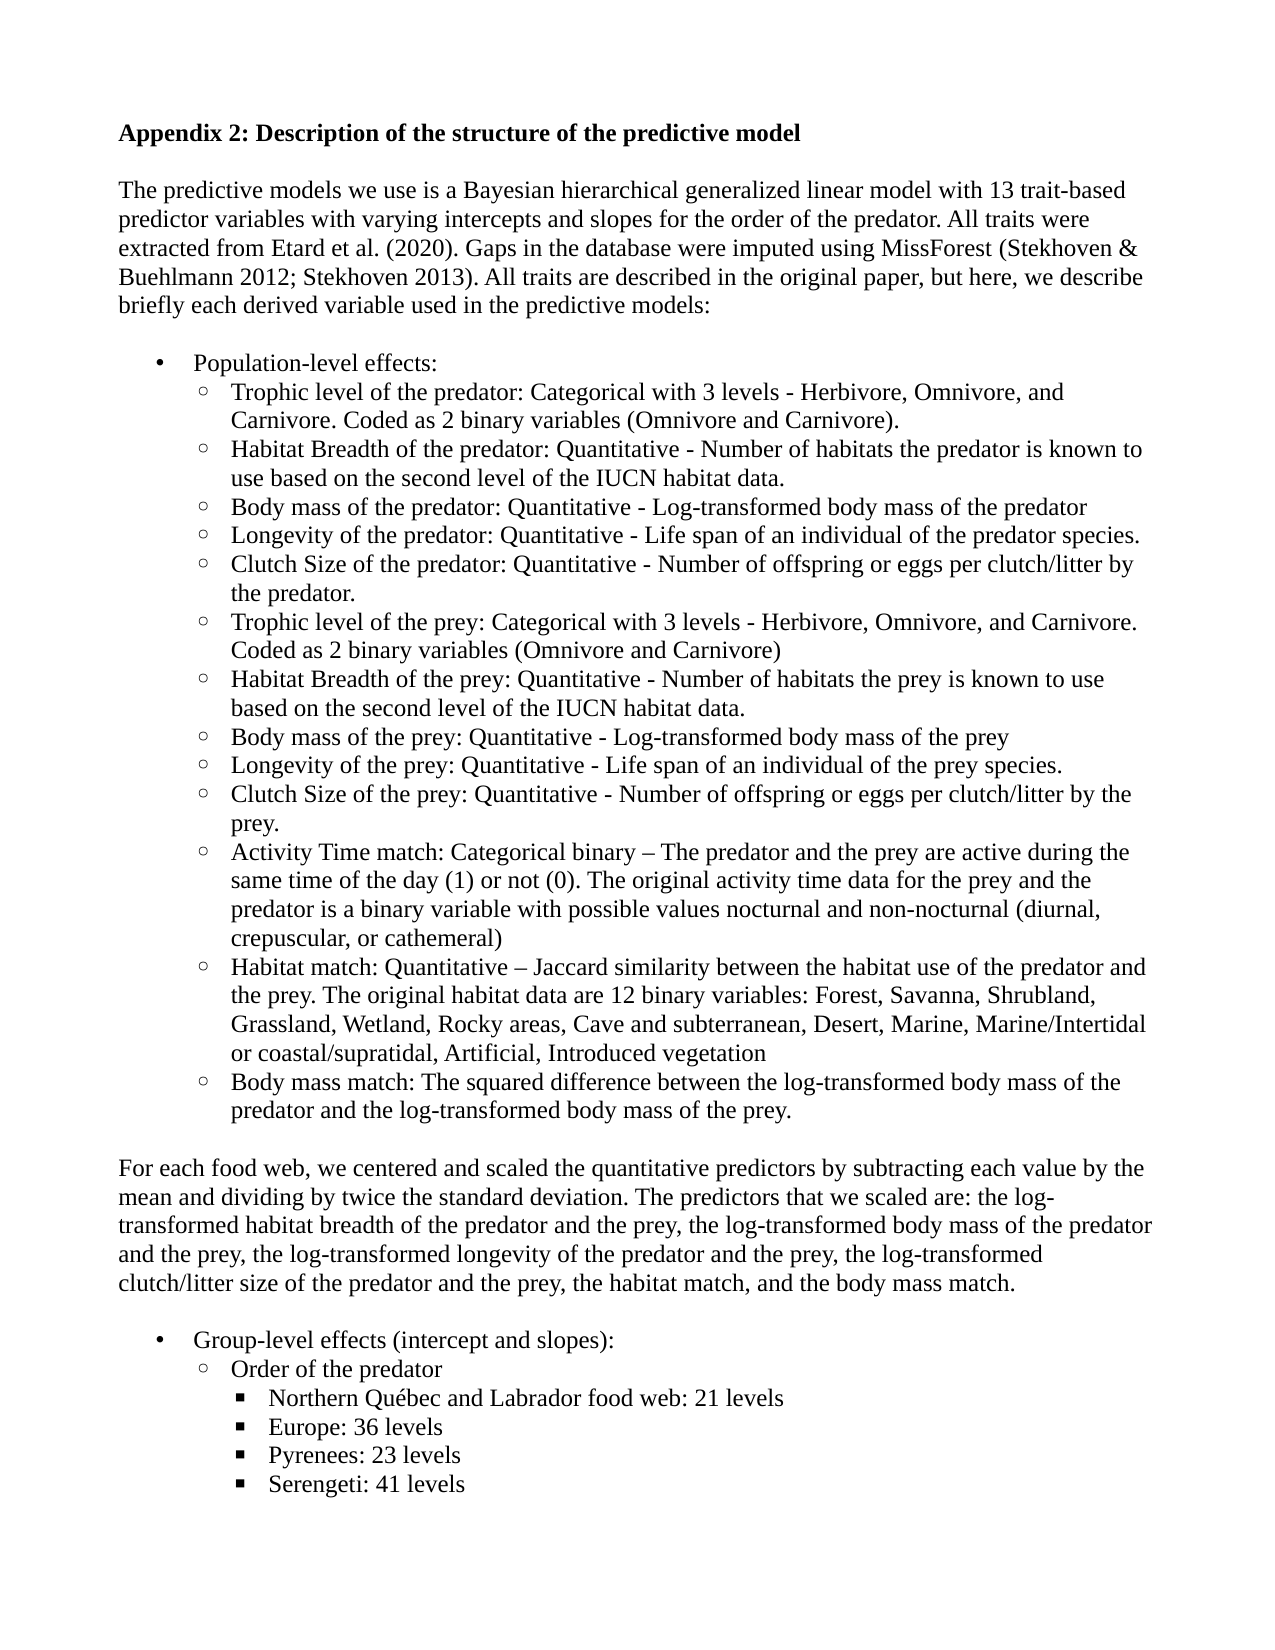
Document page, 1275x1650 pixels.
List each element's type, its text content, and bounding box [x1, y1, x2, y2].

list Longevity of the prey: Quantitative - Life span of an individual of the prey species. [193, 751, 1157, 779]
list Longevity of the predator: Quantitative - Life span of an individual of the predator species. [193, 521, 1157, 549]
list Habitat match: Quantitative – Jaccard similarity between the habitat use of the predator and the prey. The original habitat data are 12 binary variables: Forest, Savanna, Shrubland, Grassland, Wetland, Rocky areas, Cave and subterranean, Desert, Marine, Marine/Intertidal or coastal/supratidal, Artificial, Introduced vegetation [193, 952, 1157, 1067]
list Northern Québec and Labrador food web: 21 levels [231, 1383, 1157, 1412]
list Habitat Breadth of the predator: Quantitative - Number of habitats the predator is known to use based on the second level of the IUCN habitat data. [193, 434, 1157, 492]
text For each food web, we centered and scaled the quantitative predictors by subtracting each value by the mean and dividing by twice the standard deviation. The predictors that we scaled are: the log-transformed habitat breadth of the predator and the prey, the log-transformed body mass of the predator and the prey, the log-transformed longevity of the predator and the prey, the log-transformed clutch/litter size of the predator and the prey, the habitat match, and the body mass match. [118, 1153, 1157, 1297]
list Serengeti: 41 levels [231, 1469, 1157, 1498]
list Group-level effects (intercept and slopes): [156, 1326, 1157, 1354]
list Clutch Size of the prey: Quantitative - Number of offspring or eggs per clutch/litter by the prey. [193, 779, 1157, 837]
list Body mass match: The squared difference between the log-transformed body mass of the predator and the log-transformed body mass of the prey. [193, 1067, 1157, 1124]
list Trophic level of the prey: Categorical with 3 levels - Herbivore, Omnivore, and Carnivore. Coded as 2 binary variables (Omnivore and Carnivore) [193, 607, 1157, 664]
list Population-level effects: [156, 348, 1157, 377]
list Habitat Breadth of the prey: Quantitative - Number of habitats the prey is known to use based on the second level of the IUCN habitat data. [193, 664, 1157, 722]
list Body mass of the prey: Quantitative - Log-transformed body mass of the prey [193, 722, 1157, 751]
list Pyrenees: 23 levels [231, 1441, 1157, 1469]
list Clutch Size of the predator: Quantitative - Number of offspring or eggs per clutch/litter by the predator. [193, 549, 1157, 607]
list Order of the predator [193, 1354, 1157, 1383]
text The predictive models we use is a Bayesian hierarchical generalized linear model with 13 trait-based predictor variables with varying intercepts and slopes for the order of the predator. All traits were extracted from Etard et al. (2020). Gaps in the database were imputed using MissForest (Stekhoven & Buehlmann 2012; Stekhoven 2013). All traits are described in the original paper, but here, we describe briefly each derived variable used in the predictive models: [118, 176, 1157, 319]
text Appendix 2: Description of the structure of the predictive model [118, 118, 1157, 147]
list Activity Time match: Categorical binary – The predator and the prey are active during the same time of the day (1) or not (0). The original activity time data for the prey and the predator is a binary variable with possible values nocturnal and non-nocturnal (diurnal, crepuscular, or cathemeral) [193, 837, 1157, 952]
list Body mass of the predator: Quantitative - Log-transformed body mass of the predator [193, 492, 1157, 521]
list Europe: 36 levels [231, 1412, 1157, 1441]
list Trophic level of the predator: Categorical with 3 levels - Herbivore, Omnivore, and Carnivore. Coded as 2 binary variables (Omnivore and Carnivore). [193, 377, 1157, 434]
